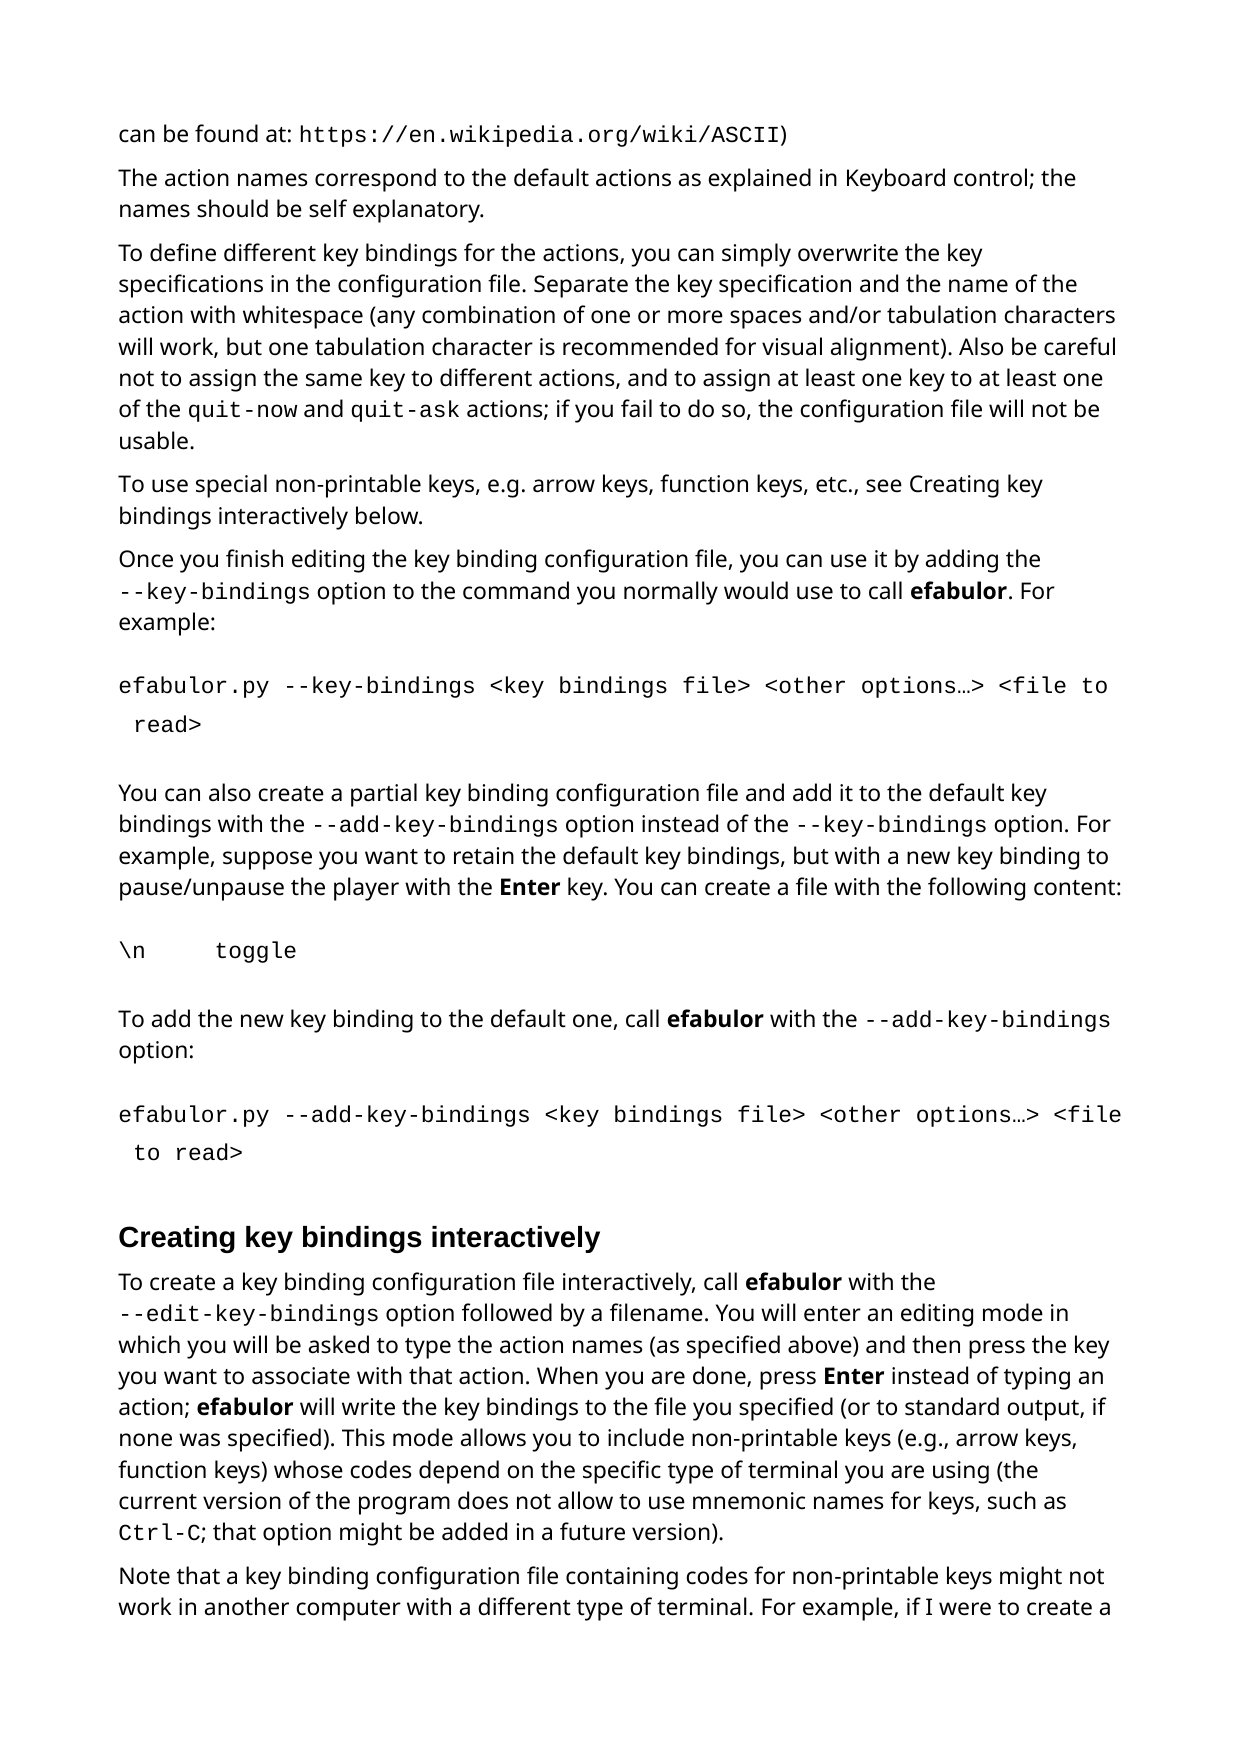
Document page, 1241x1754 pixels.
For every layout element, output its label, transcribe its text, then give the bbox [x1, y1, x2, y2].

text To use special non‑printable keys, e.g. arrow keys, function keys, etc., see Creating key bindings interactively below. [118, 468, 1122, 531]
text efabulor.py ‑‑key‑bindings <key bindings file> <other options…> <file to read> [118, 674, 1122, 739]
text The action names correspond to the default actions as explained in Keyboard control; the names should be self explanatory. [118, 162, 1122, 224]
text efabulor.py ‑‑add‑key‑bindings <key bindings file> <other options…> <file to read> [118, 1103, 1122, 1168]
text Once you finish editing the key binding configuration file, you can use it by adding the ‑‑key‑bindings option to the command you normally would use to call efabulor. For example: [118, 543, 1122, 637]
text To create a key binding configuration file interactively, call efabulor with the ‑‑edit‑key‑bindings option followed by a filename. You will enter an editing mode in which you will be asked to type the action names (as specified above) and then press the key you want to associate with that action. When you are done, press Enter instead of typing an action; efabulor will write the key bindings to the file you specified (or to standard output, if none was specified). This mode allows you to include non‑printable keys (e.g., arrow keys, function keys) whose codes depend on the specific type of terminal you are using (the current version of the program does not allow to use mnemonic names for keys, such as Ctrl-C; that option might be added in a future version). [118, 1266, 1122, 1547]
text \n toggle [118, 939, 1122, 965]
text You can also create a partial key binding configuration file and add it to the default key bindings with the ‑‑add‑key‑bindings option instead of the ‑‑key‑bindings option. For example, suppose you want to retain the default key bindings, but with a new key binding to pause/unpause the player with the Enter key. You can create a file with the following content: [118, 777, 1122, 902]
text To add the new key binding to the default one, call efabulor with the ‑‑add‑key‑bindings option: [118, 1003, 1122, 1066]
text Note that a key binding configuration file containing codes for non‑printable keys might not work in another computer with a different type of terminal. For example, if I were to create a [118, 1560, 1122, 1622]
subtitle Creating key bindings interactively [118, 1220, 1122, 1253]
text can be found at: https://en.wikipedia.org/wiki/ASCII) [118, 118, 1122, 149]
text To define different key bindings for the actions, you can simply overwrite the key specifications in the configuration file. Separate the key specification and the name of the action with whitespace (any combination of one or more spaces and/or tabulation characters will work, but one tabulation character is recommended for visual alignment). Also be careful not to assign the same key to different actions, and to assign at least one key to at least one of the quit‑now and quit‑ask actions; if you fail to do so, the configuration file will not be usable. [118, 237, 1122, 456]
